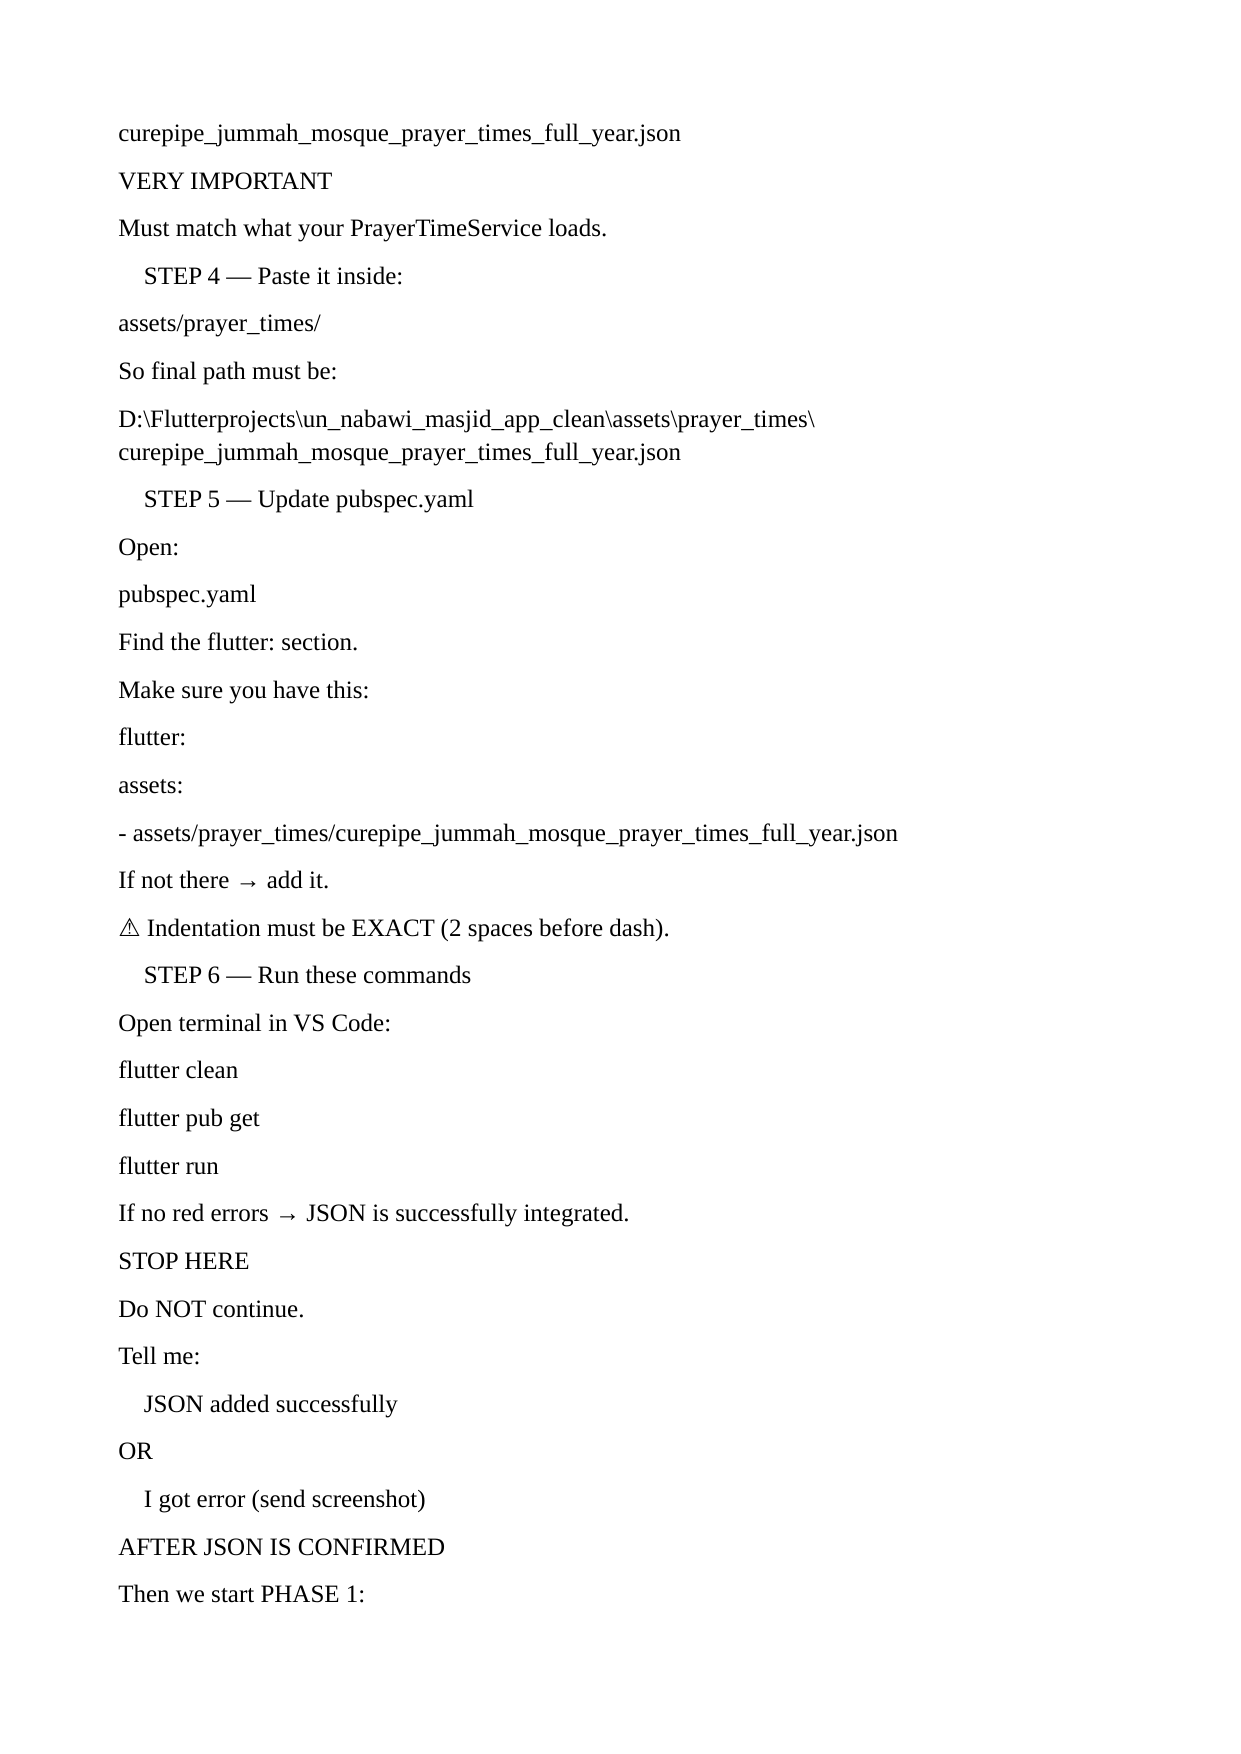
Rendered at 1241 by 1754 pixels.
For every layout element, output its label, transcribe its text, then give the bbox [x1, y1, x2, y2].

text Tell me: [118, 1341, 1122, 1370]
text AFTER JSON IS CONFIRMED [118, 1532, 1122, 1560]
text D:\Flutterprojects\un_nabawi_masjid_app_clean\assets\prayer_times\curepipe_jummah_mosque_prayer_times_full_year.json [118, 404, 1122, 466]
text flutter pub get [118, 1103, 1122, 1132]
text ❌ I got error (send screenshot) [118, 1484, 1122, 1513]
text Do NOT continue. [118, 1294, 1122, 1322]
text pubspec.yaml [118, 579, 1122, 608]
text STOP HERE [118, 1246, 1122, 1275]
text Make sure you have this: [118, 675, 1122, 703]
text ✅ JSON added successfully [118, 1389, 1122, 1418]
text Must match what your PrayerTimeService loads. [118, 213, 1122, 242]
text assets/prayer_times/ [118, 308, 1122, 337]
text curepipe_jummah_mosque_prayer_times_full_year.json [118, 118, 1122, 147]
text 🔹 STEP 5 — Update pubspec.yaml [118, 484, 1122, 513]
text 🔹 STEP 4 — Paste it inside: [118, 261, 1122, 290]
text flutter run [118, 1151, 1122, 1179]
text Then we start PHASE 1: [118, 1579, 1122, 1608]
text - assets/prayer_times/curepipe_jummah_mosque_prayer_times_full_year.json [118, 818, 1122, 846]
text So final path must be: [118, 356, 1122, 385]
text 🔹 STEP 6 — Run these commands [118, 960, 1122, 989]
text VERY IMPORTANT [118, 166, 1122, 194]
text ⚠ Indentation must be EXACT (2 spaces before dash). [118, 913, 1122, 942]
text If not there → add it. [118, 865, 1122, 894]
text If no red errors → JSON is successfully integrated. [118, 1198, 1122, 1227]
text Open: [118, 532, 1122, 561]
text assets: [118, 770, 1122, 799]
text OR [118, 1436, 1122, 1465]
text flutter clean [118, 1056, 1122, 1084]
text Find the flutter: section. [118, 627, 1122, 656]
text Open terminal in VS Code: [118, 1008, 1122, 1037]
text flutter: [118, 722, 1122, 751]
